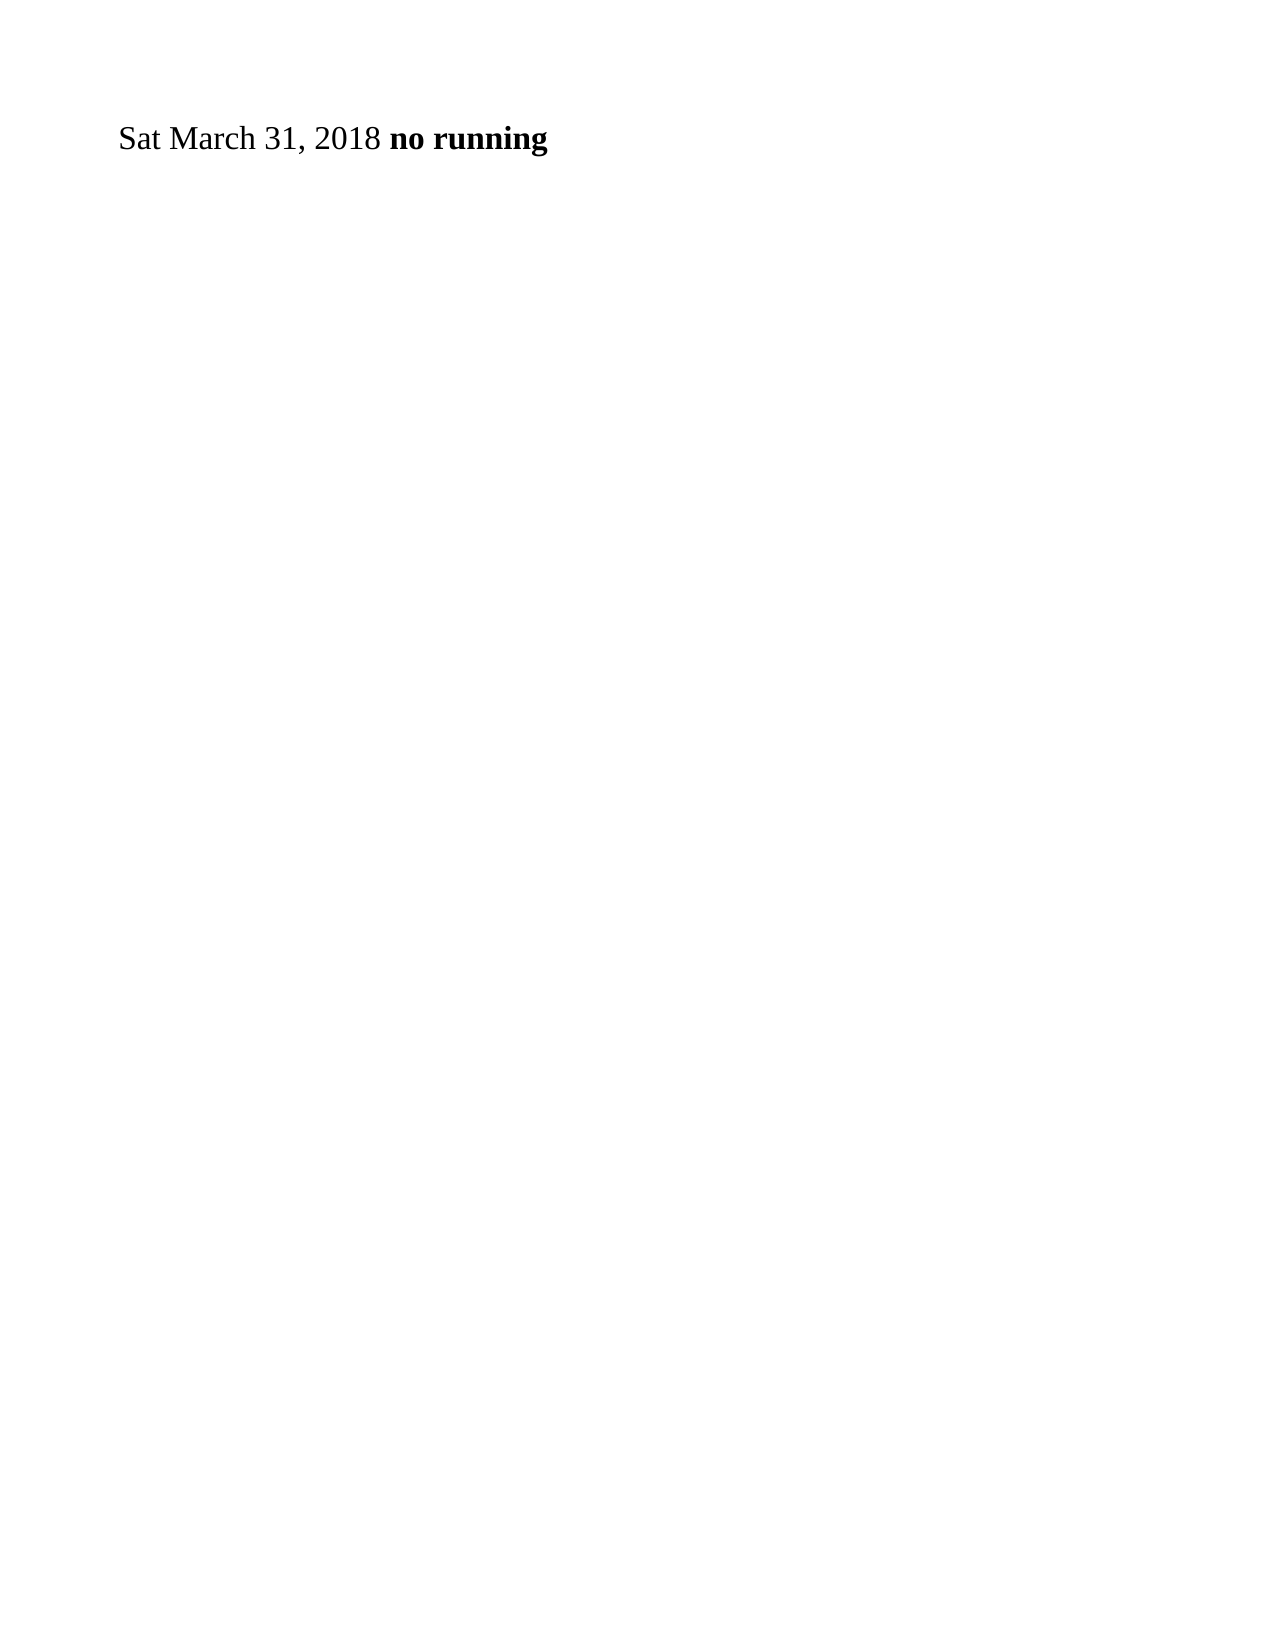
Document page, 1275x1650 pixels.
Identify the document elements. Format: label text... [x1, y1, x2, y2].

text Sat March 31, 2018 no running [118, 118, 1161, 156]
